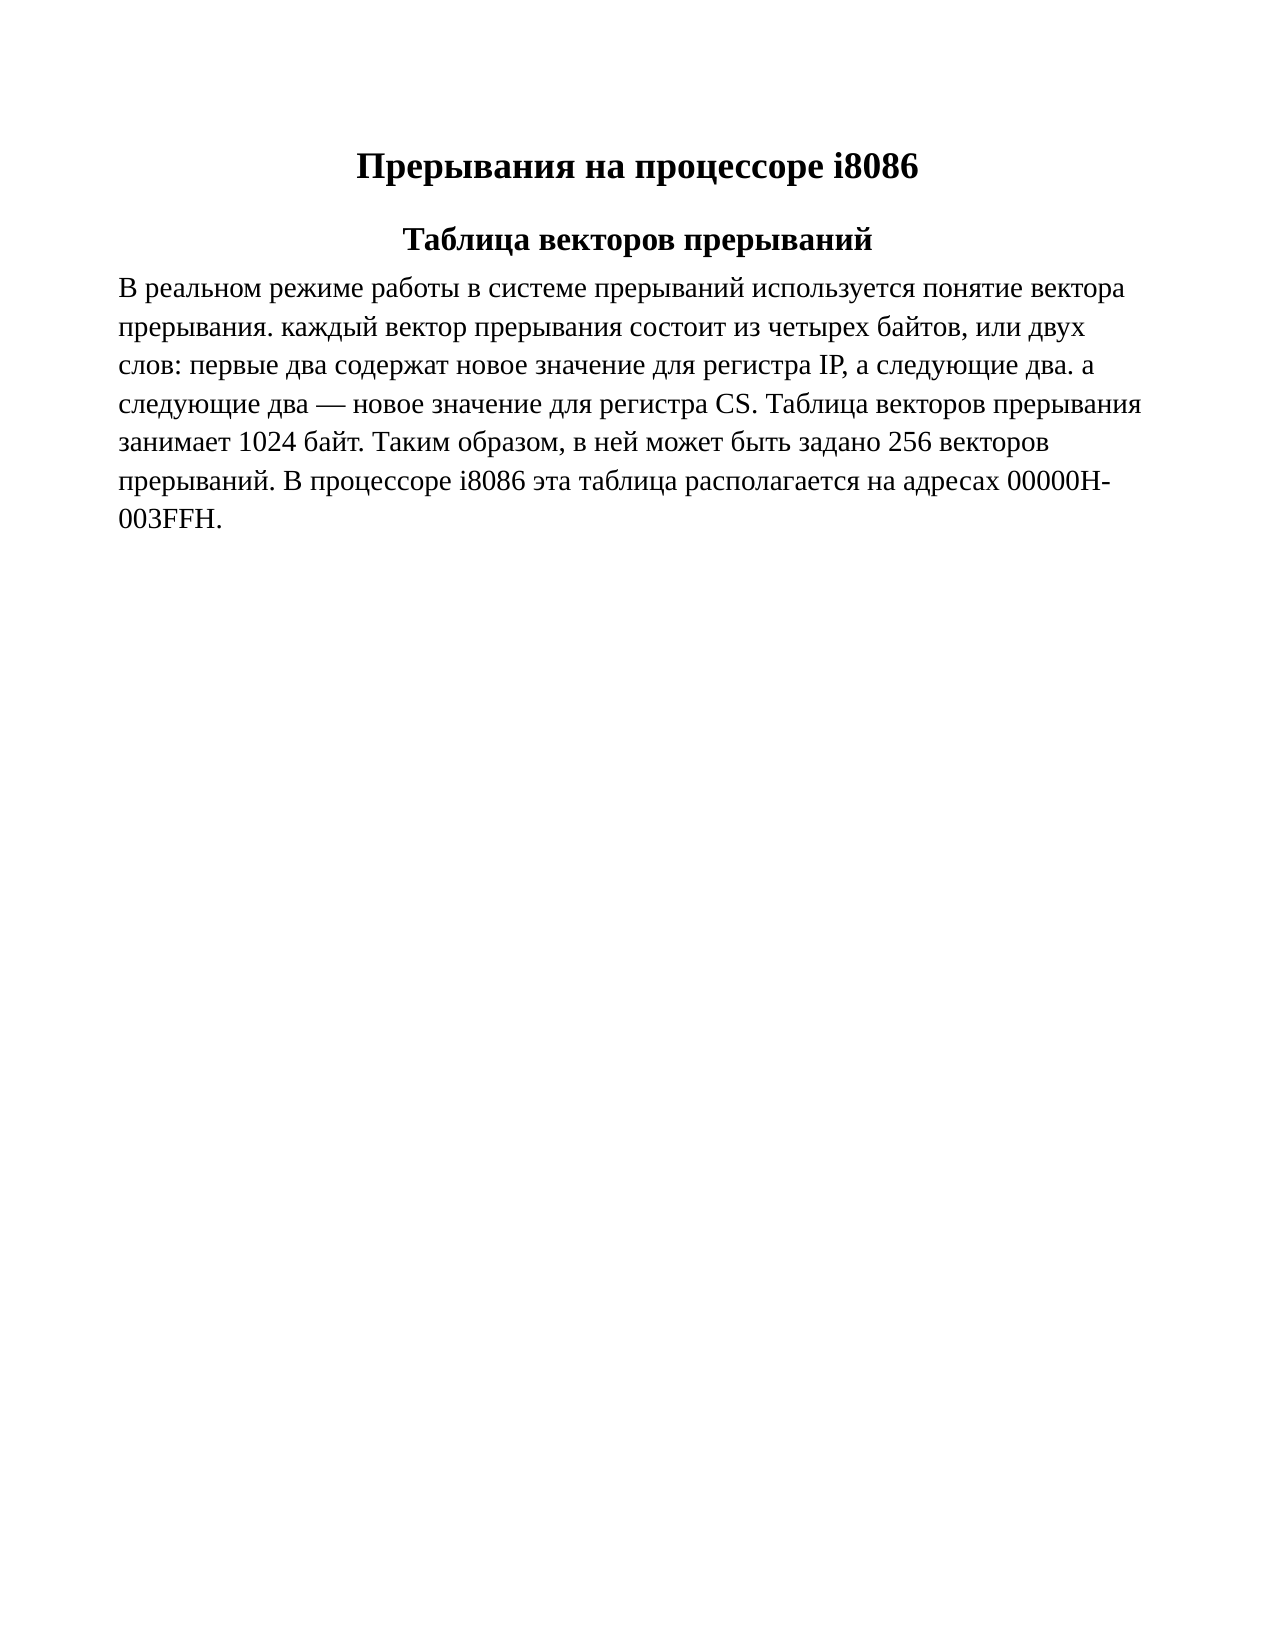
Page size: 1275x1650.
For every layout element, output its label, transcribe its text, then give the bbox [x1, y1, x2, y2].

subtitle Таблица векторов прерываний [118, 219, 1157, 258]
text В реальном режиме работы в системе прерываний используется понятие вектора прерывания. каждый вектор прерывания состоит из четырех байтов, или двух слов: первые два содержат новое значение для регистра IP, а следующие два. а следующие два — новое значение для регистра CS. Таблица векторов прерывания занимает 1024 байт. Таким образом, в ней может быть задано 256 векторов прерываний. В процессоре i8086 эта таблица располагается на адресах 00000H-003FFH. [118, 270, 1157, 535]
subtitle Прерывания на процессоре i8086 [118, 143, 1157, 186]
